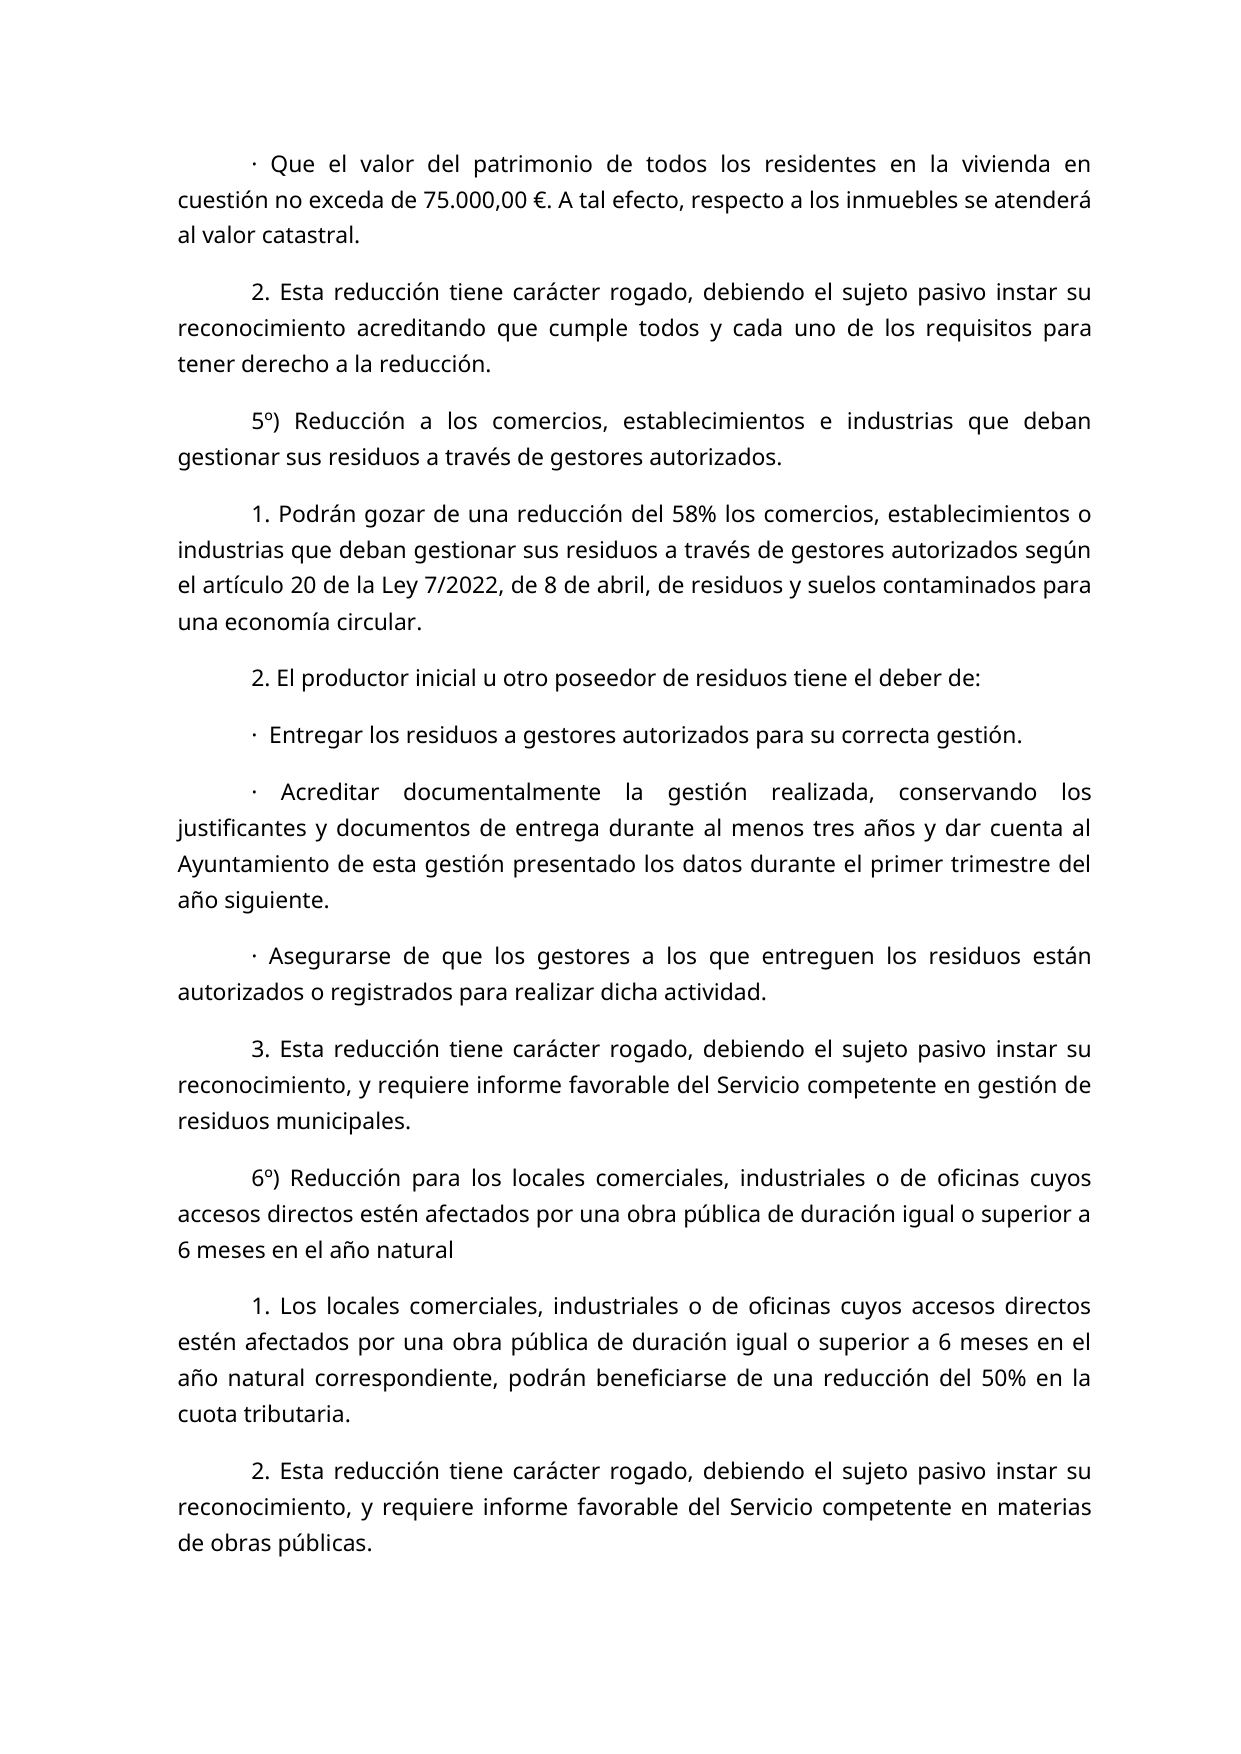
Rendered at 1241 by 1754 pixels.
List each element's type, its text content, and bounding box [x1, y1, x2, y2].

text 1. Podrán gozar de una reducción del 58% los comercios, establecimientos o industrias que deban gestionar sus residuos a través de gestores autorizados según el artículo 20 de la Ley 7/2022, de 8 de abril, de residuos y suelos contaminados para una economía circular. [177, 498, 1093, 637]
text 2. Esta reducción tiene carácter rogado, debiendo el sujeto pasivo instar su reconocimiento, y requiere informe favorable del Servicio competente en materias de obras públicas. [177, 1455, 1093, 1558]
text 6º) Reducción para los locales comerciales, industriales o de oficinas cuyos accesos directos estén afectados por una obra pública de duración igual o superior a 6 meses en el año natural [177, 1162, 1093, 1265]
text · Entregar los residuos a gestores autorizados para su correcta gestión. [177, 719, 1093, 750]
text · Asegurarse de que los gestores a los que entreguen los residuos están autorizados o registrados para realizar dicha actividad. [177, 940, 1093, 1007]
text 1. Los locales comerciales, industriales o de oficinas cuyos accesos directos estén afectados por una obra pública de duración igual o superior a 6 meses en el año natural correspondiente, podrán beneficiarse de una reducción del 50% en la cuota tributaria. [177, 1290, 1093, 1429]
text · Que el valor del patrimonio de todos los residentes en la vivienda en cuestión no exceda de 75.000,00 €. A tal efecto, respecto a los inmuebles se atenderá al valor catastral. [177, 148, 1093, 251]
text 5º) Reducción a los comercios, establecimientos e industrias que deban gestionar sus residuos a través de gestores autorizados. [177, 405, 1093, 472]
text 2. Esta reducción tiene carácter rogado, debiendo el sujeto pasivo instar su reconocimiento acreditando que cumple todos y cada uno de los requisitos para tener derecho a la reducción. [177, 276, 1093, 379]
text 3. Esta reducción tiene carácter rogado, debiendo el sujeto pasivo instar su reconocimiento, y requiere informe favorable del Servicio competente en gestión de residuos municipales. [177, 1033, 1093, 1136]
text 2. El productor inicial u otro poseedor de residuos tiene el deber de: [177, 662, 1093, 693]
text · Acreditar documentalmente la gestión realizada, conservando los justificantes y documentos de entrega durante al menos tres años y dar cuenta al Ayuntamiento de esta gestión presentado los datos durante el primer trimestre del año siguiente. [177, 776, 1093, 915]
